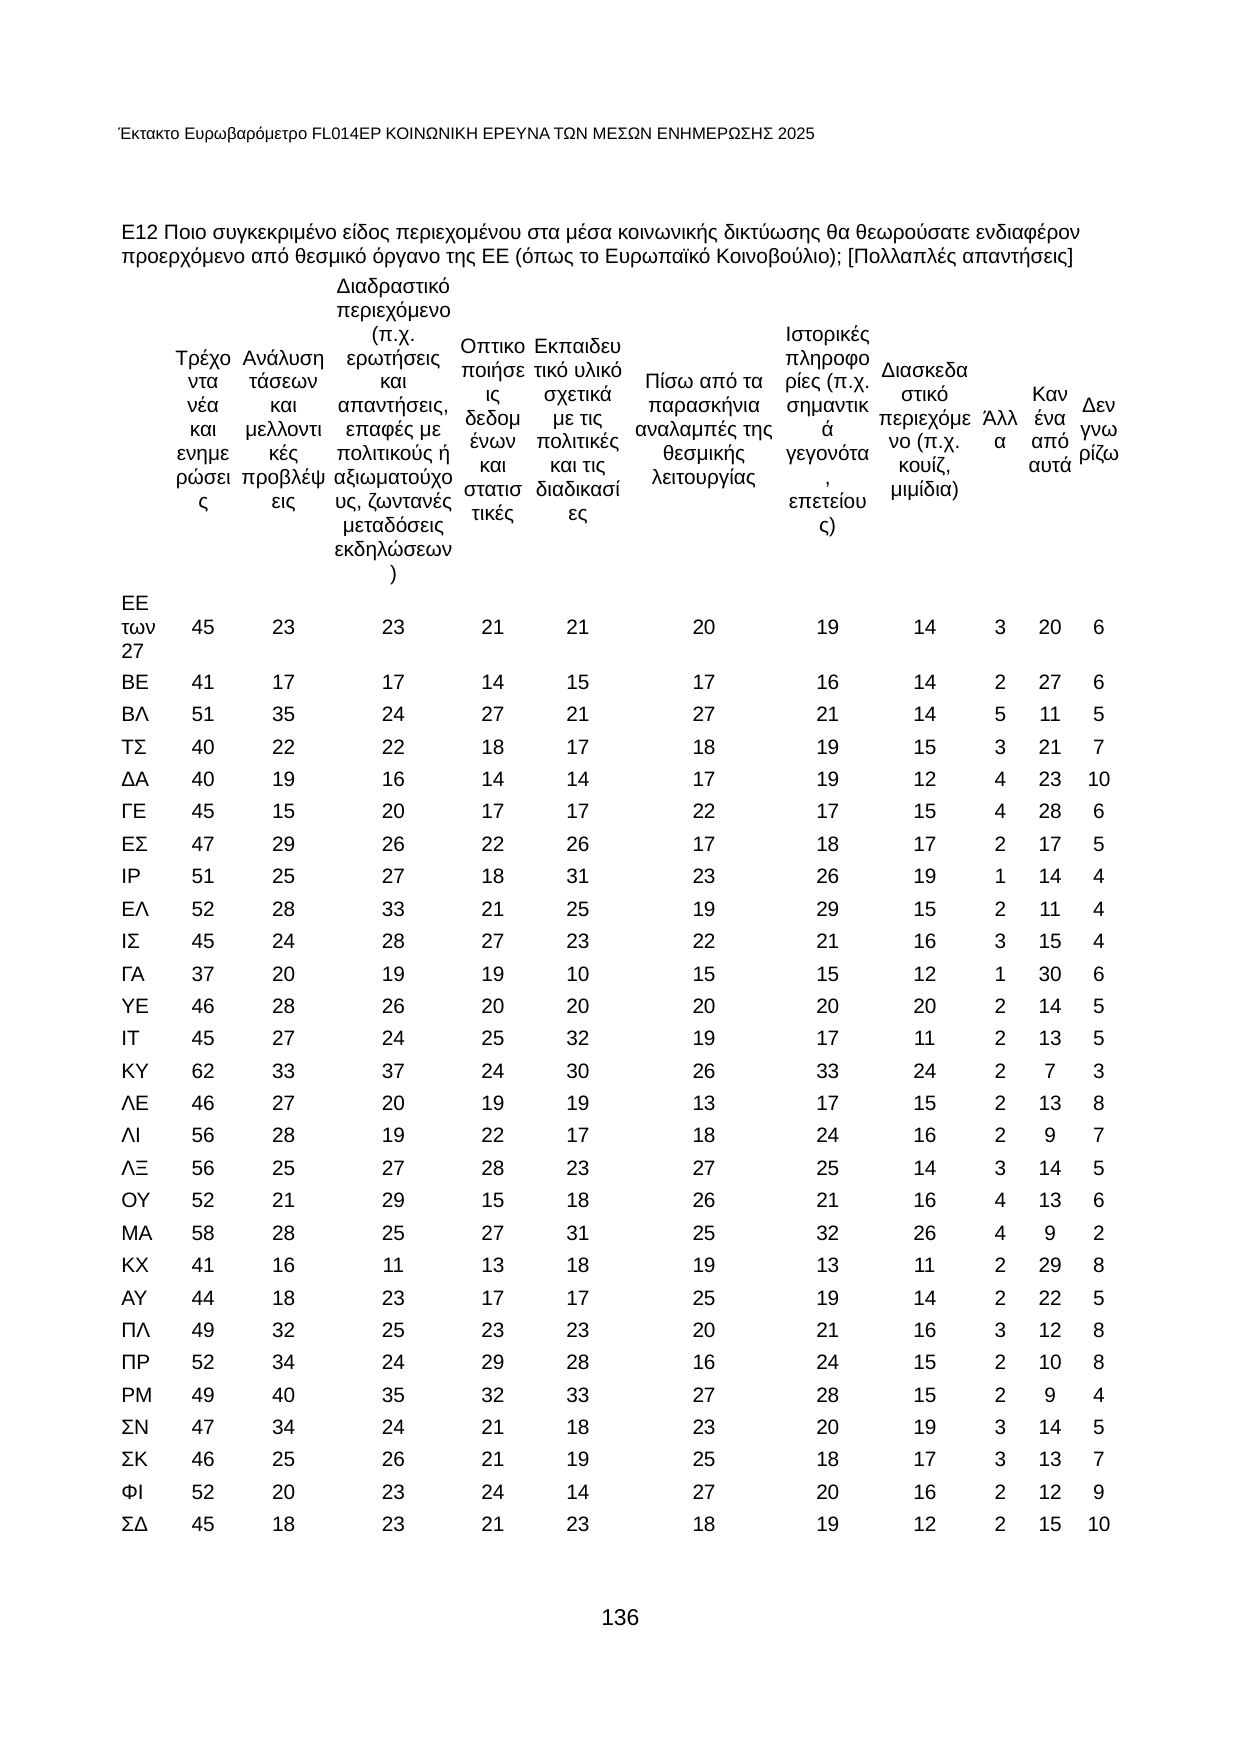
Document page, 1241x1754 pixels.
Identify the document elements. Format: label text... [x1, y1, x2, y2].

table_cell 21 [1025, 730, 1074, 763]
table_cell 15 [238, 795, 329, 828]
table_cell 20 [329, 1087, 457, 1119]
table_cell 4 [1075, 893, 1123, 925]
table_cell Ιστορικές πληροφορίες (π.χ. σημαντικά γεγονότα, επετείους) [781, 271, 874, 588]
table_cell 21 [781, 1184, 874, 1216]
table_cell 18 [238, 1508, 329, 1540]
table_cell 49 [169, 1314, 237, 1346]
table_cell Οπτικοποιήσεις δεδομένων και στατιστικές [457, 271, 528, 588]
table_cell 3 [975, 1314, 1025, 1346]
table_cell 32 [238, 1314, 329, 1346]
table_cell 29 [329, 1184, 457, 1216]
table_cell 25 [627, 1281, 781, 1313]
table_cell 3 [975, 1152, 1025, 1184]
table_cell 17 [627, 828, 781, 860]
table_cell 19 [781, 730, 874, 763]
table_cell 33 [329, 893, 457, 925]
table_cell 16 [874, 1314, 975, 1346]
table_cell 13 [1025, 1022, 1074, 1054]
table_cell 9 [1025, 1216, 1074, 1249]
table_cell 27 [1025, 666, 1074, 698]
table_cell 16 [874, 1476, 975, 1508]
table_cell 23 [627, 1411, 781, 1443]
table_cell 20 [238, 957, 329, 989]
table_cell 18 [457, 730, 528, 763]
table_cell 23 [329, 1281, 457, 1313]
table_cell 24 [874, 1054, 975, 1087]
table_cell 6 [1075, 957, 1123, 989]
table_cell 15 [874, 1378, 975, 1411]
table_cell 22 [457, 1119, 528, 1152]
table_cell 5 [1075, 1152, 1123, 1184]
table_cell 26 [329, 1443, 457, 1476]
table_cell 23 [1025, 763, 1074, 795]
table_cell 41 [169, 666, 237, 698]
table_cell 35 [329, 1378, 457, 1411]
table_cell 17 [627, 666, 781, 698]
table_cell ΕΣ [118, 828, 168, 860]
table_cell 27 [457, 1216, 528, 1249]
table_cell 58 [169, 1216, 237, 1249]
table_cell ΣΝ [118, 1411, 168, 1443]
table_cell 49 [169, 1378, 237, 1411]
table_cell 33 [781, 1054, 874, 1087]
table_cell ΡΜ [118, 1378, 168, 1411]
table_cell 2 [975, 666, 1025, 698]
table_cell 25 [627, 1216, 781, 1249]
table_cell 19 [329, 957, 457, 989]
table_cell ΜΑ [118, 1216, 168, 1249]
table_cell ΛΕ [118, 1087, 168, 1119]
table_cell 31 [528, 1216, 627, 1249]
table_cell 7 [1075, 1119, 1123, 1152]
table_cell 19 [627, 893, 781, 925]
table_cell ΓΑ [118, 957, 168, 989]
table_cell 19 [781, 763, 874, 795]
table_cell 25 [528, 893, 627, 925]
table_cell 52 [169, 1346, 237, 1378]
table_cell 18 [627, 1508, 781, 1540]
table_cell 40 [238, 1378, 329, 1411]
table_cell 3 [975, 1443, 1025, 1476]
table_cell Ανάλυση τάσεων και μελλοντικές προβλέψεις [238, 271, 329, 588]
table_cell 17 [528, 1281, 627, 1313]
table_cell 2 [975, 990, 1025, 1022]
table_cell Δεν γνωρίζω [1075, 271, 1123, 588]
table_cell 23 [329, 588, 457, 666]
table_cell 21 [457, 588, 528, 666]
table_cell 25 [329, 1314, 457, 1346]
table_cell ΥΕ [118, 990, 168, 1022]
table_cell ΓΕ [118, 795, 168, 828]
table_cell 31 [528, 860, 627, 892]
table_cell 15 [457, 1184, 528, 1216]
table_cell ΛΞ [118, 1152, 168, 1184]
table_cell Κανένα από αυτά [1025, 271, 1074, 588]
table_cell 52 [169, 893, 237, 925]
table_cell 19 [528, 1087, 627, 1119]
table_cell 14 [874, 666, 975, 698]
table_cell 27 [238, 1022, 329, 1054]
table_cell 22 [627, 795, 781, 828]
table_cell 37 [329, 1054, 457, 1087]
table_cell 21 [457, 1411, 528, 1443]
table_cell ΣΚ [118, 1443, 168, 1476]
table_cell 12 [1025, 1314, 1074, 1346]
table_cell 20 [238, 1476, 329, 1508]
table_cell 29 [781, 893, 874, 925]
table_cell 18 [627, 1119, 781, 1152]
table_cell 20 [781, 1411, 874, 1443]
table_cell 17 [528, 1119, 627, 1152]
table_cell 17 [874, 828, 975, 860]
table_cell 46 [169, 1087, 237, 1119]
table_cell Τρέχοντα νέα και ενημερώσεις [169, 271, 237, 588]
table_cell 14 [528, 763, 627, 795]
table_cell 14 [457, 763, 528, 795]
table_cell 17 [781, 1022, 874, 1054]
table_cell 7 [1075, 1443, 1123, 1476]
table_cell 24 [781, 1119, 874, 1152]
table_cell 19 [457, 1087, 528, 1119]
table_cell 22 [627, 925, 781, 957]
table_cell 23 [528, 925, 627, 957]
table_cell 8 [1075, 1087, 1123, 1119]
table_cell 20 [627, 1314, 781, 1346]
table_cell 2 [975, 1022, 1025, 1054]
table_cell 47 [169, 828, 237, 860]
table_cell 28 [238, 1119, 329, 1152]
table_cell 2 [975, 1249, 1025, 1281]
table_cell 5 [1075, 990, 1123, 1022]
table_cell 14 [1025, 1152, 1074, 1184]
table_cell ΣΔ [118, 1508, 168, 1540]
table_cell 27 [329, 1152, 457, 1184]
table_cell 20 [457, 990, 528, 1022]
table_cell 11 [329, 1249, 457, 1281]
table_cell 45 [169, 795, 237, 828]
table_cell 62 [169, 1054, 237, 1087]
table_cell 16 [238, 1249, 329, 1281]
table_cell 27 [627, 1378, 781, 1411]
table_cell 3 [975, 730, 1025, 763]
table_cell 27 [238, 1087, 329, 1119]
table_cell 13 [1025, 1184, 1074, 1216]
table_cell 16 [329, 763, 457, 795]
table_cell 41 [169, 1249, 237, 1281]
table_cell 14 [874, 698, 975, 730]
table_cell 24 [781, 1346, 874, 1378]
table_cell 23 [329, 1476, 457, 1508]
table_cell 11 [1025, 893, 1074, 925]
table_cell 45 [169, 588, 237, 666]
table_cell 16 [874, 1119, 975, 1152]
table_cell 27 [329, 860, 457, 892]
table_cell 2 [975, 1476, 1025, 1508]
table_cell 24 [329, 1411, 457, 1443]
table_cell 18 [457, 860, 528, 892]
table_cell 24 [329, 1346, 457, 1378]
table_cell 18 [528, 1184, 627, 1216]
table_cell 12 [874, 763, 975, 795]
table_cell 23 [238, 588, 329, 666]
table_cell 9 [1025, 1378, 1074, 1411]
table_cell 10 [1025, 1346, 1074, 1378]
table_cell 13 [781, 1249, 874, 1281]
table_cell 17 [238, 666, 329, 698]
table_cell 51 [169, 860, 237, 892]
table_cell 14 [457, 666, 528, 698]
table_cell 19 [627, 1249, 781, 1281]
table_cell 29 [238, 828, 329, 860]
table_cell 15 [1025, 1508, 1074, 1540]
table_cell 3 [975, 1411, 1025, 1443]
table_cell 40 [169, 730, 237, 763]
table_cell 23 [627, 860, 781, 892]
table_cell 24 [329, 1022, 457, 1054]
table_cell ΒΛ [118, 698, 168, 730]
table_cell 22 [238, 730, 329, 763]
table_cell 4 [975, 1184, 1025, 1216]
table_cell ΛΙ [118, 1119, 168, 1152]
table_cell 52 [169, 1476, 237, 1508]
table_cell 14 [874, 588, 975, 666]
table_cell 19 [781, 588, 874, 666]
table_cell 2 [1075, 1216, 1123, 1249]
table_cell 29 [1025, 1249, 1074, 1281]
table_cell 4 [1075, 860, 1123, 892]
table_cell 19 [874, 860, 975, 892]
table_cell 5 [1075, 1022, 1123, 1054]
table_cell 15 [1025, 925, 1074, 957]
table_cell 20 [1025, 588, 1074, 666]
table_cell 7 [1075, 730, 1123, 763]
table_cell 19 [528, 1443, 627, 1476]
table_cell 26 [781, 860, 874, 892]
table_header Ε12 Ποιο συγκεκριμένο είδος περιεχομένου στα μέσα κοινωνικής δικτύωσης θα θεωρούσατε ενδιαφέρον προερχόμενο από θεσμικό όργανο της ΕΕ (όπως το Ευρωπαϊκό Κοινοβούλιο); [Πολλαπλές απαντήσεις] [118, 217, 1123, 271]
table_cell 18 [238, 1281, 329, 1313]
table_cell 19 [329, 1119, 457, 1152]
table_cell 2 [975, 828, 1025, 860]
table_cell 8 [1075, 1314, 1123, 1346]
table_cell 4 [1075, 1378, 1123, 1411]
table_cell 1 [975, 957, 1025, 989]
table_cell 15 [874, 1346, 975, 1378]
table_cell 52 [169, 1184, 237, 1216]
table_cell 14 [1025, 1411, 1074, 1443]
table_cell 21 [781, 698, 874, 730]
table_cell ΚΧ [118, 1249, 168, 1281]
table_cell 15 [874, 795, 975, 828]
table_cell ΑΥ [118, 1281, 168, 1313]
table_cell 20 [781, 1476, 874, 1508]
table_cell 25 [238, 1152, 329, 1184]
table_cell 5 [1075, 828, 1123, 860]
table_cell 5 [1075, 1411, 1123, 1443]
table_cell Άλλα [975, 271, 1025, 588]
table_cell 4 [975, 763, 1025, 795]
table_cell 17 [781, 795, 874, 828]
table_cell 21 [781, 925, 874, 957]
table_cell 40 [169, 763, 237, 795]
table_cell 2 [975, 1087, 1025, 1119]
table_cell 28 [238, 893, 329, 925]
table_cell 45 [169, 925, 237, 957]
table_cell ΙΡ [118, 860, 168, 892]
table_cell 27 [627, 1152, 781, 1184]
table_cell 19 [238, 763, 329, 795]
table_cell 26 [874, 1216, 975, 1249]
table_cell 8 [1075, 1346, 1123, 1378]
table_cell 20 [781, 990, 874, 1022]
table_cell 27 [457, 925, 528, 957]
table_cell 24 [329, 698, 457, 730]
table_cell 51 [169, 698, 237, 730]
table_cell 32 [528, 1022, 627, 1054]
table_cell 32 [781, 1216, 874, 1249]
table_cell 33 [238, 1054, 329, 1087]
table_cell 5 [975, 698, 1025, 730]
table_cell 23 [528, 1314, 627, 1346]
table_cell 21 [457, 1508, 528, 1540]
table_cell ΕΕ των 27 [118, 588, 168, 666]
table_cell 30 [528, 1054, 627, 1087]
table_cell ΕΛ [118, 893, 168, 925]
table_cell ΒΕ [118, 666, 168, 698]
table_cell 18 [781, 1443, 874, 1476]
table_cell 9 [1075, 1476, 1123, 1508]
table_cell 44 [169, 1281, 237, 1313]
table_cell 19 [874, 1411, 975, 1443]
table_cell ΔΑ [118, 763, 168, 795]
table_cell 25 [781, 1152, 874, 1184]
table_cell 35 [238, 698, 329, 730]
table_cell 26 [528, 828, 627, 860]
table_cell 6 [1075, 795, 1123, 828]
table_cell 56 [169, 1119, 237, 1152]
table_cell 16 [627, 1346, 781, 1378]
table_cell 24 [238, 925, 329, 957]
table_cell 14 [874, 1152, 975, 1184]
table_cell ΚΥ [118, 1054, 168, 1087]
table_cell 12 [874, 1508, 975, 1540]
table_cell 21 [528, 698, 627, 730]
table_cell 27 [627, 1476, 781, 1508]
table_cell 25 [627, 1443, 781, 1476]
table_cell 46 [169, 990, 237, 1022]
table_cell 2 [975, 1281, 1025, 1313]
table_cell 17 [1025, 828, 1074, 860]
table_cell 28 [238, 990, 329, 1022]
table_cell 16 [874, 925, 975, 957]
table_cell 15 [627, 957, 781, 989]
table_cell 17 [457, 1281, 528, 1313]
table_cell 25 [238, 1443, 329, 1476]
table_cell 22 [457, 828, 528, 860]
table_cell 11 [874, 1022, 975, 1054]
table_cell 4 [975, 1216, 1025, 1249]
table_cell ΟΥ [118, 1184, 168, 1216]
table_cell 23 [329, 1508, 457, 1540]
table_cell 19 [781, 1508, 874, 1540]
table_cell 10 [1075, 763, 1123, 795]
table_cell 45 [169, 1508, 237, 1540]
table_cell 17 [627, 763, 781, 795]
table_cell 15 [874, 1087, 975, 1119]
table_cell 26 [627, 1054, 781, 1087]
table_cell 56 [169, 1152, 237, 1184]
table_cell 20 [627, 588, 781, 666]
table_cell 7 [1025, 1054, 1074, 1087]
table_cell 20 [627, 990, 781, 1022]
table_cell 18 [528, 1249, 627, 1281]
table_cell 21 [457, 893, 528, 925]
table_cell 20 [874, 990, 975, 1022]
table_cell 2 [975, 1508, 1025, 1540]
table_cell 28 [329, 925, 457, 957]
table_cell 15 [874, 730, 975, 763]
table_cell 2 [975, 1346, 1025, 1378]
table_cell 24 [457, 1476, 528, 1508]
table_cell 16 [781, 666, 874, 698]
table_cell [118, 271, 168, 588]
table_cell 23 [457, 1314, 528, 1346]
table_cell 5 [1075, 1281, 1123, 1313]
table_cell 3 [1075, 1054, 1123, 1087]
table_cell 19 [457, 957, 528, 989]
table_cell 25 [238, 860, 329, 892]
table_cell 29 [457, 1346, 528, 1378]
table_cell ΦΙ [118, 1476, 168, 1508]
table_cell 17 [329, 666, 457, 698]
table_cell 19 [781, 1281, 874, 1313]
table_cell 11 [874, 1249, 975, 1281]
table_cell 4 [975, 795, 1025, 828]
table_cell ΙΤ [118, 1022, 168, 1054]
table_cell 12 [874, 957, 975, 989]
table_cell 17 [528, 730, 627, 763]
table_cell 34 [238, 1411, 329, 1443]
table_cell ΠΡ [118, 1346, 168, 1378]
table_cell 33 [528, 1378, 627, 1411]
table_cell 14 [528, 1476, 627, 1508]
table_cell ΤΣ [118, 730, 168, 763]
table_cell 4 [1075, 925, 1123, 957]
table_cell 5 [1075, 698, 1123, 730]
table_cell 26 [329, 828, 457, 860]
table_cell 11 [1025, 698, 1074, 730]
table_cell 15 [781, 957, 874, 989]
table_cell 15 [874, 893, 975, 925]
table_cell 14 [1025, 990, 1074, 1022]
table_cell 27 [627, 698, 781, 730]
table_cell 19 [627, 1022, 781, 1054]
table_cell 8 [1075, 1249, 1123, 1281]
table_cell 6 [1075, 1184, 1123, 1216]
table_cell 28 [238, 1216, 329, 1249]
table_cell 2 [975, 893, 1025, 925]
table_cell 26 [329, 990, 457, 1022]
table_cell 17 [528, 795, 627, 828]
table_cell 2 [975, 1378, 1025, 1411]
table_cell 21 [528, 588, 627, 666]
table_cell 10 [1075, 1508, 1123, 1540]
table_cell 25 [457, 1022, 528, 1054]
table_cell 32 [457, 1378, 528, 1411]
table_cell 16 [874, 1184, 975, 1216]
table_cell ΙΣ [118, 925, 168, 957]
table_cell 6 [1075, 666, 1123, 698]
table_cell 18 [781, 828, 874, 860]
table_cell 22 [329, 730, 457, 763]
table_cell 23 [528, 1152, 627, 1184]
table_cell 17 [457, 795, 528, 828]
table_cell 6 [1075, 588, 1123, 666]
table_cell 27 [457, 698, 528, 730]
table_cell 3 [975, 925, 1025, 957]
table_cell 22 [1025, 1281, 1074, 1313]
table_cell 28 [457, 1152, 528, 1184]
table_cell 21 [457, 1443, 528, 1476]
table_cell 2 [975, 1119, 1025, 1152]
table_cell 37 [169, 957, 237, 989]
table_cell 12 [1025, 1476, 1074, 1508]
table_cell 34 [238, 1346, 329, 1378]
table_cell 20 [329, 795, 457, 828]
table_cell 20 [528, 990, 627, 1022]
table_cell 26 [627, 1184, 781, 1216]
table_cell 17 [781, 1087, 874, 1119]
table_cell 17 [874, 1443, 975, 1476]
table_cell 2 [975, 1054, 1025, 1087]
table_cell 18 [528, 1411, 627, 1443]
table_cell Πίσω από τα παρασκήνια αναλαμπές της θεσμικής λειτουργίας [627, 271, 781, 588]
table_cell 23 [528, 1508, 627, 1540]
table_cell 13 [1025, 1443, 1074, 1476]
table_cell 30 [1025, 957, 1074, 989]
table_cell 47 [169, 1411, 237, 1443]
table_cell Εκπαιδευτικό υλικό σχετικά με τις πολιτικές και τις διαδικασίες [528, 271, 627, 588]
table_cell 25 [329, 1216, 457, 1249]
table_cell 14 [1025, 860, 1074, 892]
table_cell 28 [528, 1346, 627, 1378]
table_cell 21 [781, 1314, 874, 1346]
table_cell 14 [874, 1281, 975, 1313]
table_cell 28 [781, 1378, 874, 1411]
table_cell Διαδραστικό περιεχόμενο (π.χ. ερωτήσεις και απαντήσεις, επαφές με πολιτικούς ή αξιωματούχους, ζωντανές μεταδόσεις εκδηλώσεων) [329, 271, 457, 588]
table_cell 10 [528, 957, 627, 989]
table_cell 1 [975, 860, 1025, 892]
table_cell ΠΛ [118, 1314, 168, 1346]
table_cell 3 [975, 588, 1025, 666]
table_cell 15 [528, 666, 627, 698]
table_cell 46 [169, 1443, 237, 1476]
table_cell 21 [238, 1184, 329, 1216]
table_cell 13 [457, 1249, 528, 1281]
table_cell Διασκεδαστικό περιεχόμενο (π.χ. κουίζ, μιμίδια) [874, 271, 975, 588]
table_cell 28 [1025, 795, 1074, 828]
table_cell 13 [1025, 1087, 1074, 1119]
table_cell 45 [169, 1022, 237, 1054]
table_cell 18 [627, 730, 781, 763]
table_cell 13 [627, 1087, 781, 1119]
table_cell 9 [1025, 1119, 1074, 1152]
table_cell 24 [457, 1054, 528, 1087]
